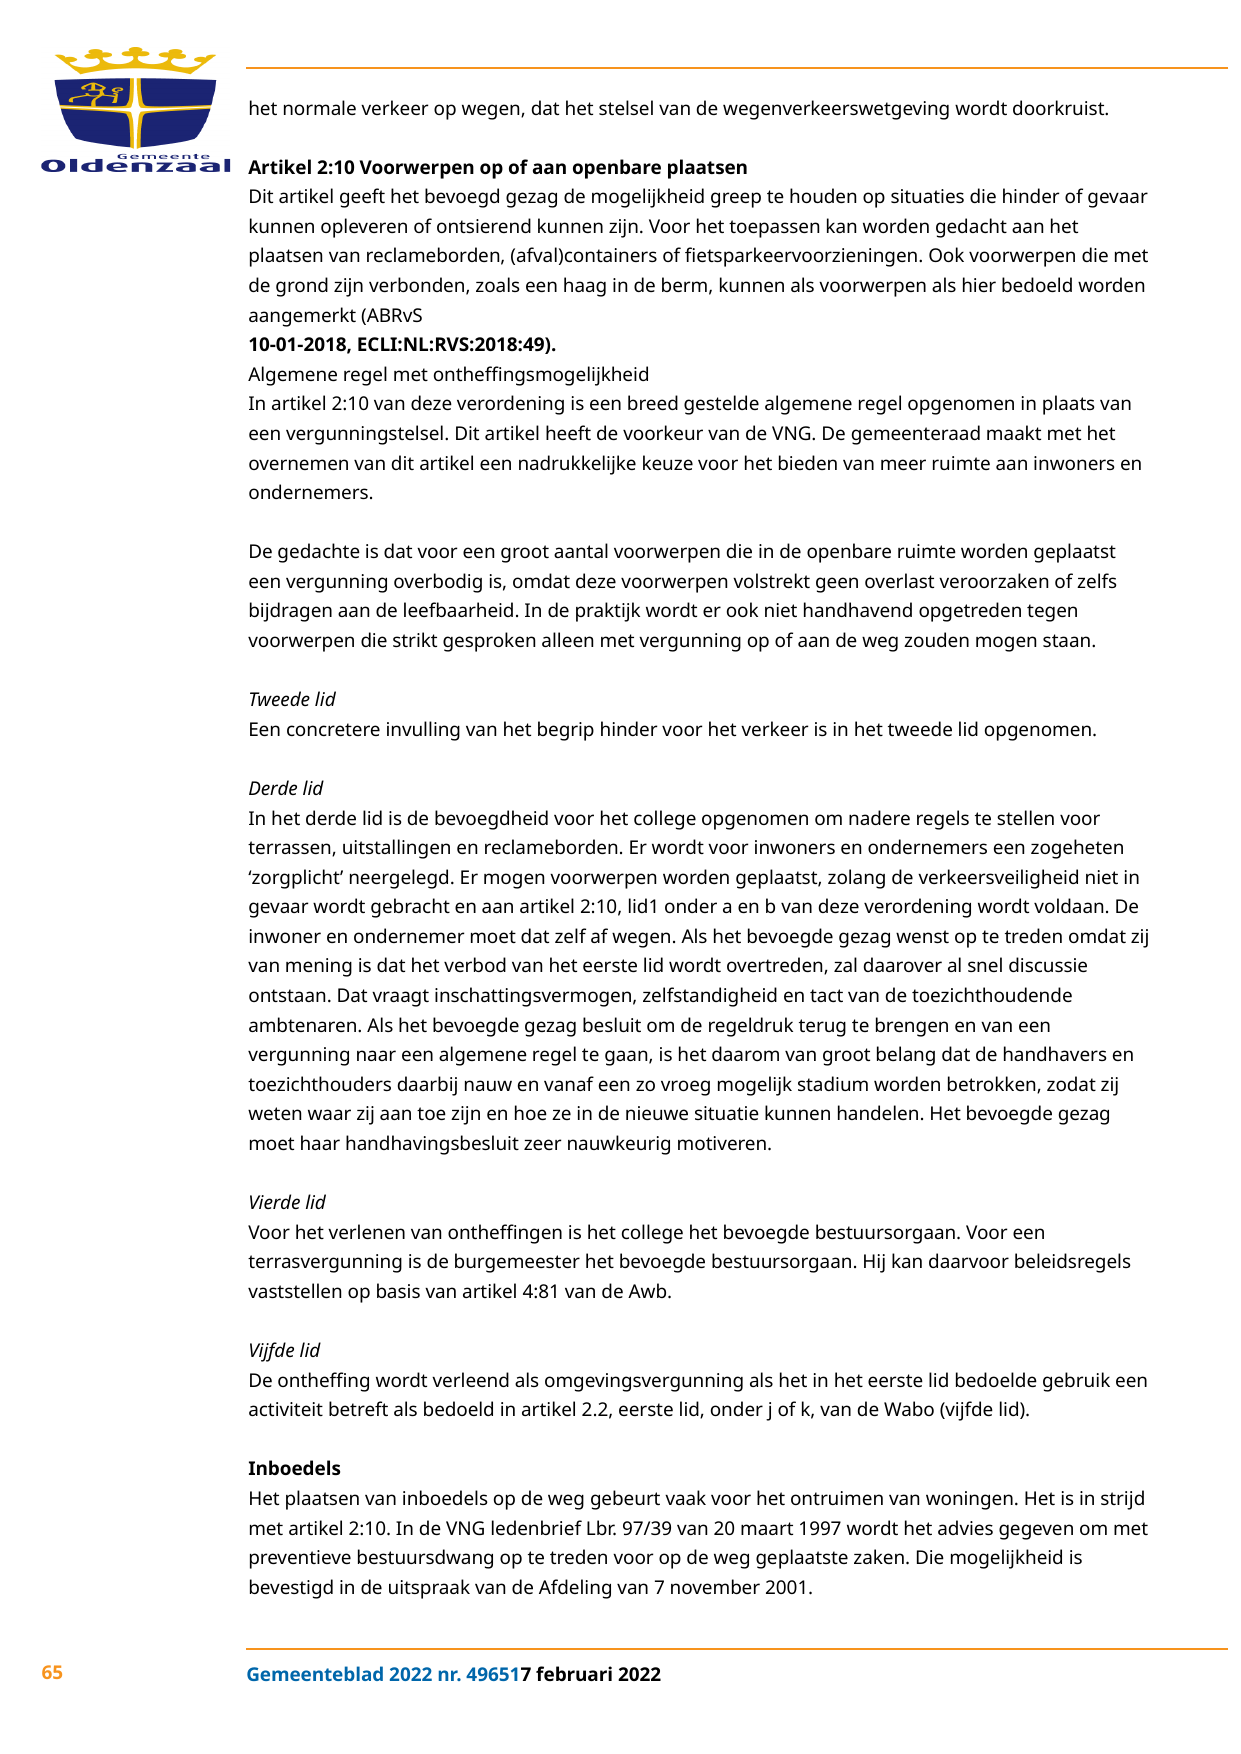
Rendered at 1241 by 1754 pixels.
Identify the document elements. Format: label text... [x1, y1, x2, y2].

text Algemene regel met ontheffingsmogelijkheid [248, 361, 1152, 387]
text Artikel 2:10 Voorwerpen op of aan openbare plaatsen [248, 154, 1152, 180]
text het normale verkeer op wegen, dat het stelsel van de wegenverkeerswetgeving wordt doorkruist. [248, 95, 1152, 121]
text De ontheffing wordt verleend als omgevingsvergunning als het in het eerste lid bedoelde gebruik een activiteit betreft als bedoeld in artikel 2.2, eerste lid, onder j of k, van de Wabo (vijfde lid). [248, 1367, 1152, 1422]
text Vierde lid [248, 1189, 1152, 1215]
text Tweede lid [248, 686, 1152, 712]
text 10-01-2018, ECLI:NL:RVS:2018:49). [248, 331, 1152, 357]
text Voor het verlenen van ontheffingen is het college het bevoegde bestuursorgaan. Voor een terrasvergunning is de burgemeester het bevoegde bestuursorgaan. Hij kan daarvoor beleidsregels vaststellen op basis van artikel 4:81 van de Awb. [248, 1219, 1152, 1304]
text In het derde lid is de bevoegdheid voor het college opgenomen om nadere regels te stellen voor terrassen, uitstallingen en reclameborden. Er wordt voor inwoners en ondernemers een zogeheten ‘zorgplicht’ neergelegd. Er mogen voorwerpen worden geplaatst, zolang de verkeersveiligheid niet in gevaar wordt gebracht en aan artikel 2:10, lid1 onder a en b van deze verordening wordt voldaan. De inwoner en ondernemer moet dat zelf af wegen. Als het bevoegde gezag wenst op te treden omdat zij van mening is dat het verbod van het eerste lid wordt overtreden, zal daarover al snel discussie ontstaan. Dat vraagt inschattingsvermogen, zelfstandigheid en tact van de toezichthoudende ambtenaren. Als het bevoegde gezag besluit om de regeldruk terug te brengen en van een vergunning naar een algemene regel te gaan, is het daarom van groot belang dat de handhavers en toezichthouders daarbij nauw en vanaf een zo vroeg mogelijk stadium worden betrokken, zodat zij weten waar zij aan toe zijn en hoe ze in de nieuwe situatie kunnen handelen. Het bevoegde gezag moet haar handhavingsbesluit zeer nauwkeurig motiveren. [248, 805, 1152, 1156]
text In artikel 2:10 van deze verordening is een breed gestelde algemene regel opgenomen in plaats van een vergunningstelsel. Dit artikel heeft de voorkeur van de VNG. De gemeenteraad maakt met het overnemen van dit artikel een nadrukkelijke keuze voor het bieden van meer ruimte aan inwoners en ondernemers. [248, 391, 1152, 505]
text Vijfde lid [248, 1337, 1152, 1363]
text De gedachte is dat voor een groot aantal voorwerpen die in de openbare ruimte worden geplaatst een vergunning overbodig is, omdat deze voorwerpen volstrekt geen overlast veroorzaken of zelfs bijdragen aan de leefbaarheid. In de praktijk wordt er ook niet handhavend opgetreden tegen voorwerpen die strikt gesproken alleen met vergunning op of aan de weg zouden mogen staan. [248, 538, 1152, 653]
text Dit artikel geeft het bevoegd gezag de mogelijkheid greep te houden op situaties die hinder of gevaar kunnen opleveren of ontsierend kunnen zijn. Voor het toepassen kan worden gedacht aan het plaatsen van reclameborden, (afval)containers of fietsparkeervoorzieningen. Ook voorwerpen die met de grond zijn verbonden, zoals een haag in de berm, kunnen als voorwerpen als hier bedoeld worden aangemerkt (ABRvS [248, 183, 1152, 328]
text Het plaatsen van inboedels op de weg gebeurt vaak voor het ontruimen van woningen. Het is in strijd met artikel 2:10. In de VNG ledenbrief Lbr. 97/39 van 20 maart 1997 wordt het advies gegeven om met preventieve bestuursdwang op te treden voor op de weg geplaatste zaken. Die mogelijkheid is bevestigd in de uitspraak van de Afdeling van 7 november 2001. [248, 1485, 1152, 1600]
text Een concretere invulling van het begrip hinder voor het verkeer is in het tweede lid opgenomen. [248, 716, 1152, 742]
picture [41, 47, 231, 172]
text Derde lid [248, 775, 1152, 801]
text Inboedels [248, 1456, 1152, 1481]
